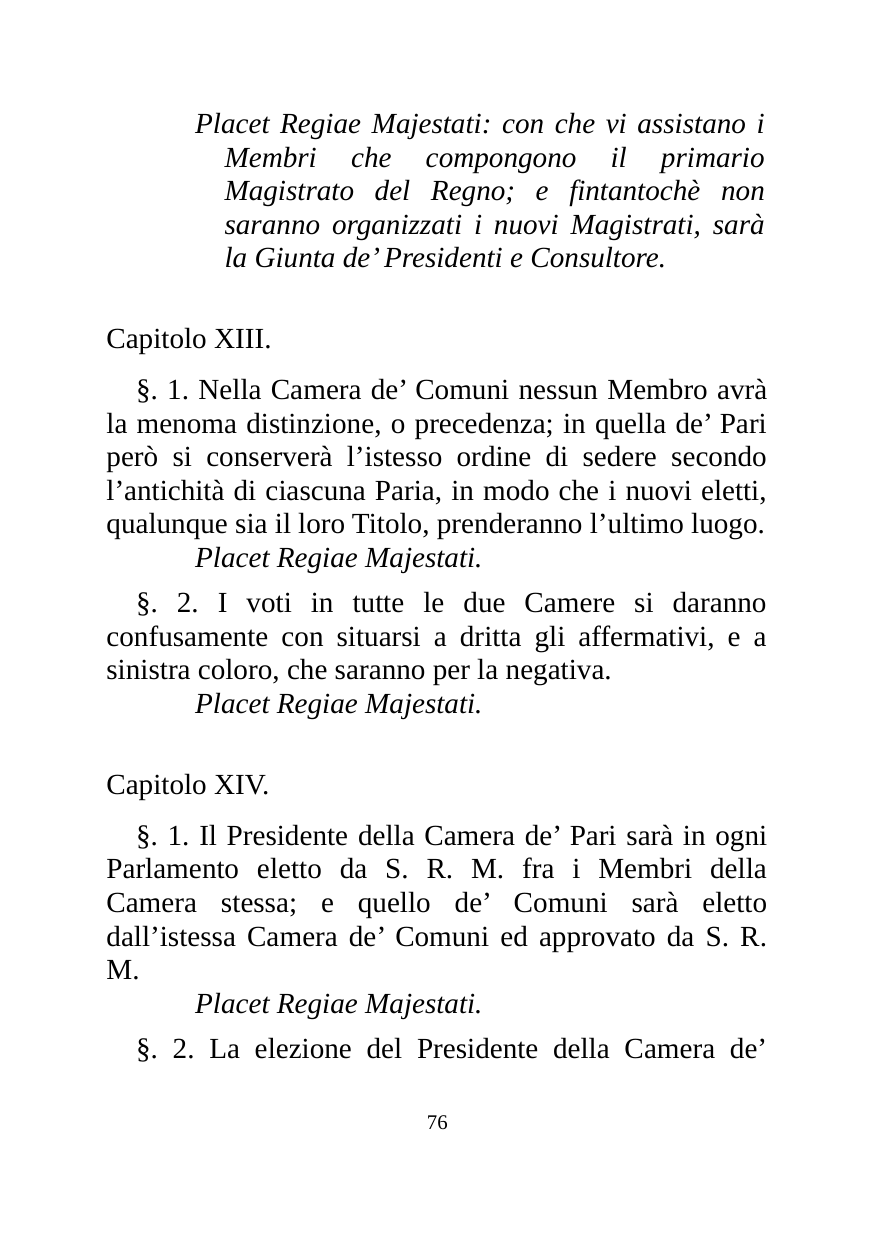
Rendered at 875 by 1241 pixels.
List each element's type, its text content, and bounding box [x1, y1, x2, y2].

subtitle Capitolo XIII. [106, 321, 768, 355]
text Placet Regiae Majestati. [195, 986, 768, 1019]
text §. 1. Nella Camera de’ Comuni nessun Membro avrà la menoma distinzione, o precedenza; in quella de’ Pari però si conserverà l’istesso ordine di sedere secondo l’antichità di ciascuna Paria, in modo che i nuovi eletti, qualunque sia il loro Titolo, prenderanno l’ultimo luogo. [106, 372, 768, 540]
text §. 1. Il Presidente della Camera de’ Pari sarà in ogni Parlamento eletto da S. R. M. fra i Membri della Camera stessa; e quello de’ Comuni sarà eletto dall’istessa Camera de’ Comuni ed approvato da S. R. M. [106, 818, 768, 986]
text §. 2. La elezione del Presidente della Camera de’ [106, 1031, 768, 1064]
subtitle Capitolo XIV. [106, 767, 768, 800]
text §. 2. I voti in tutte le due Camere si daranno confusamente con situarsi a dritta gli affermativi, e a sinistra coloro, che saranno per la negativa. [106, 585, 768, 686]
text Placet Regiae Majestati. [195, 540, 768, 574]
text Placet Regiae Majestati. [195, 686, 768, 719]
text Placet Regiae Majestati: con che vi assistano i Membri che compongono il primario Magistrato del Regno; e fintantochè non saranno organizzati i nuovi Magistrati, sarà la Giunta de’ Presidenti e Consultore. [195, 106, 768, 274]
